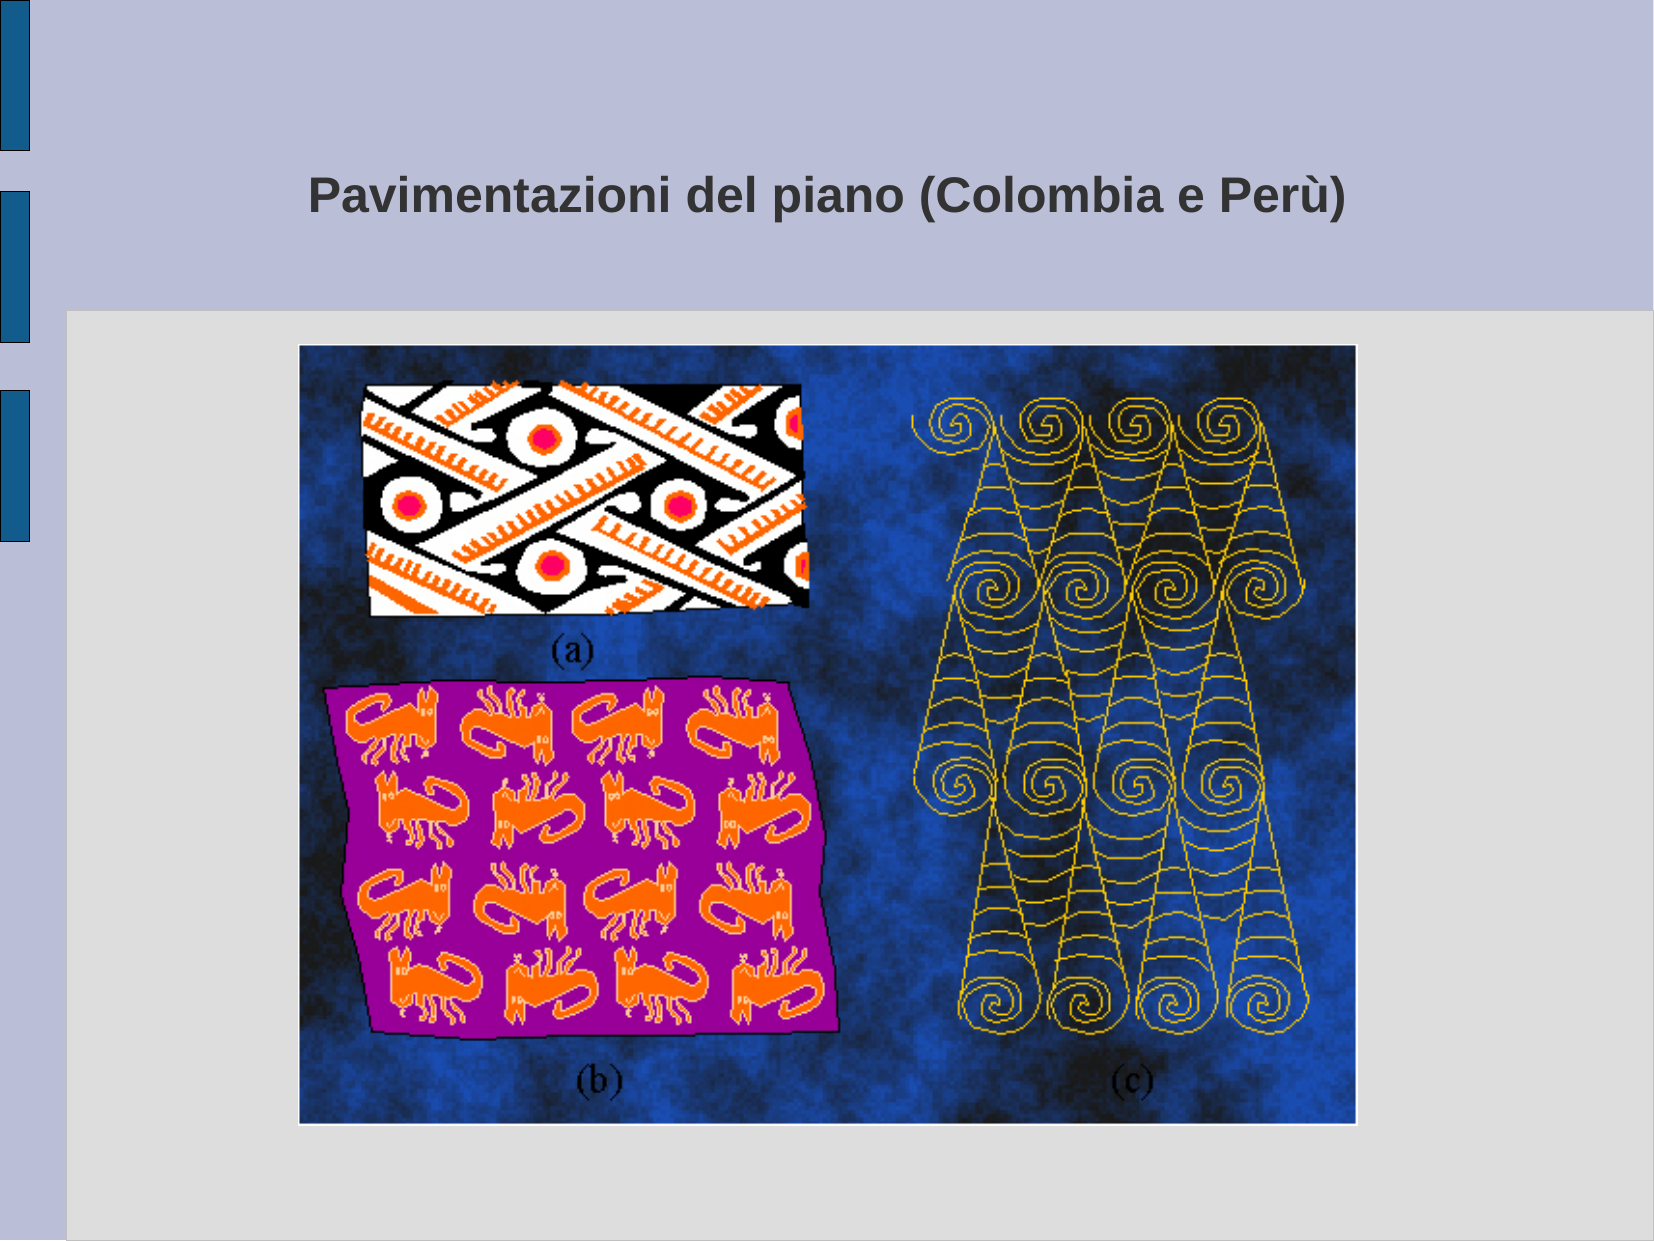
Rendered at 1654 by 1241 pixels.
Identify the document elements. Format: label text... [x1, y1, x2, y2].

title Pavimentazioni del piano (Colombia e Perù) [121, 91, 1534, 299]
picture [298, 344, 1358, 1126]
